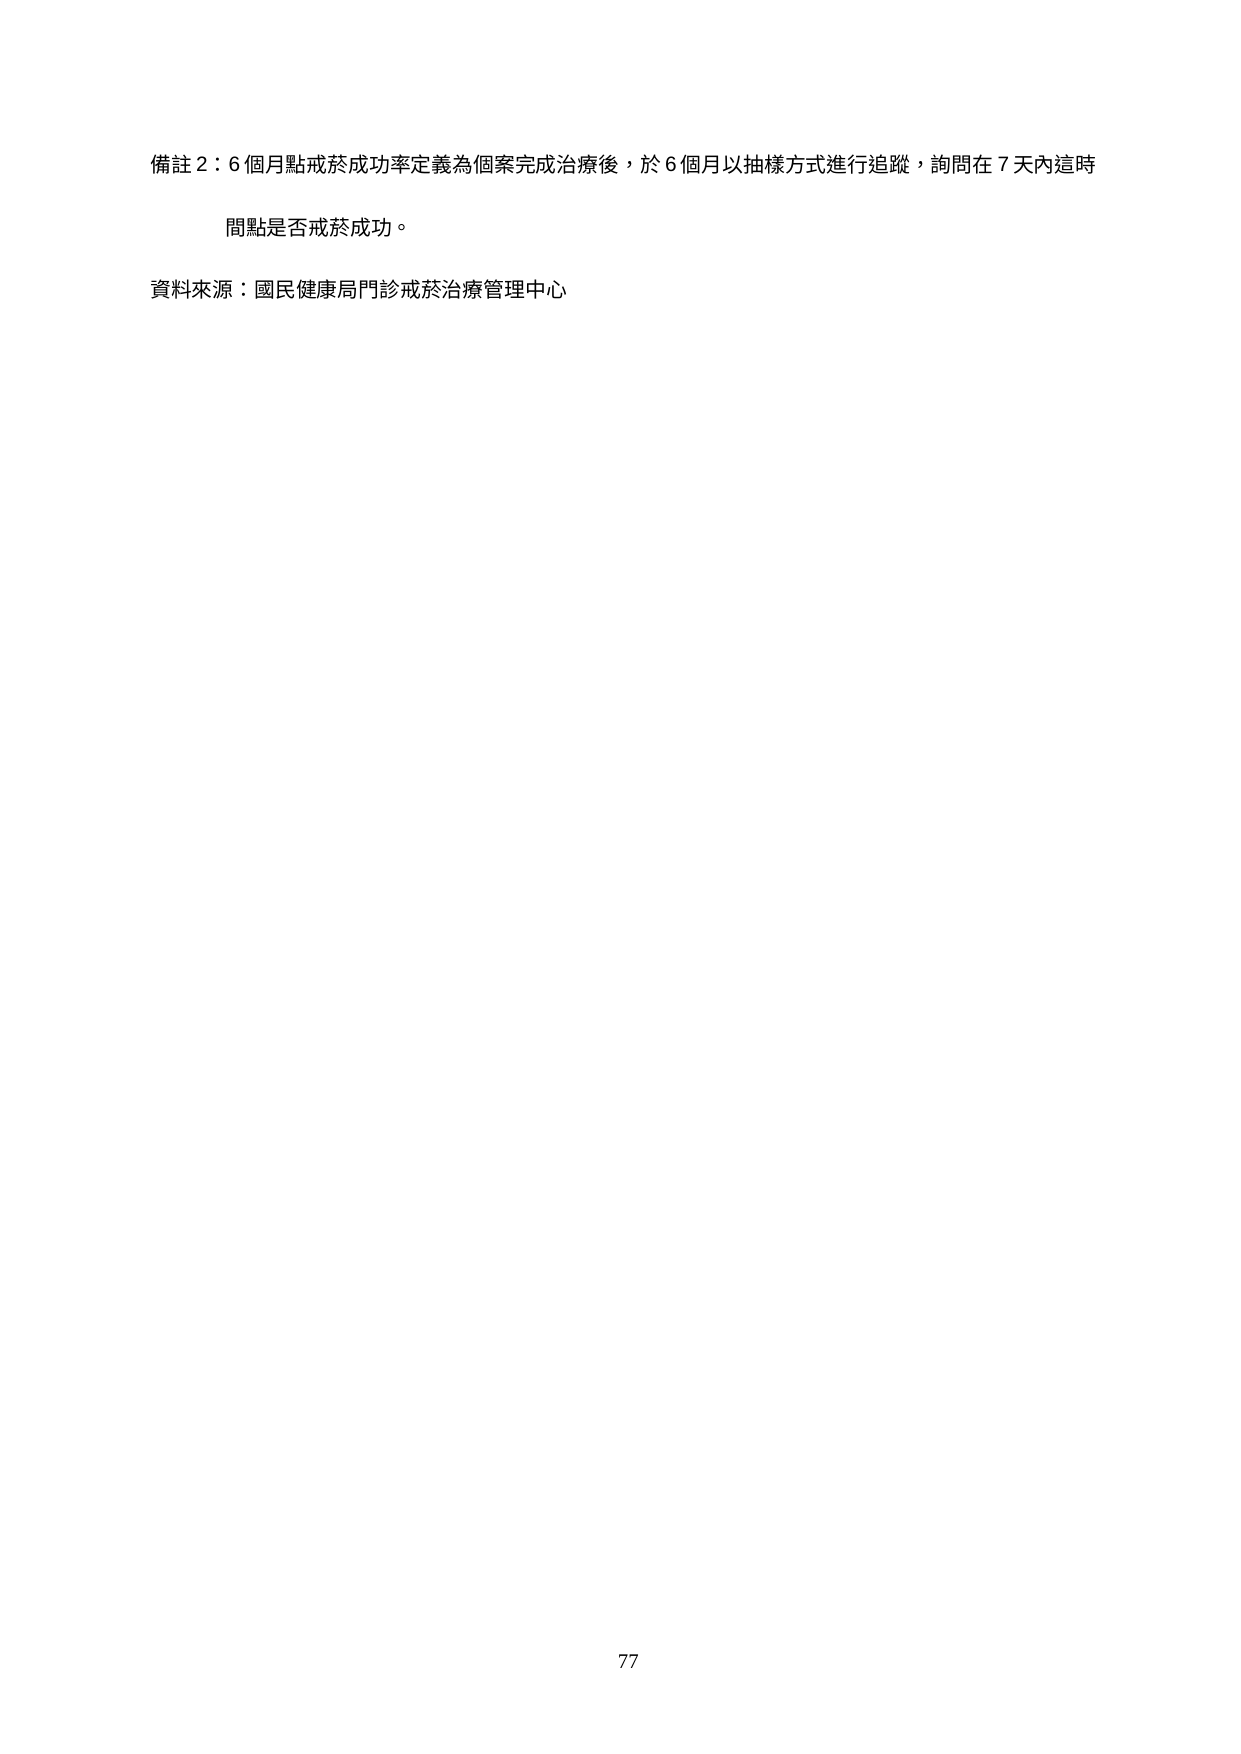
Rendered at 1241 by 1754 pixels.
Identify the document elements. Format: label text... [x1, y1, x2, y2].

text 備註2：6個月點戒菸成功率定義為個案完成治療後，於6個月以抽樣方式進行追蹤，詢問在7天內這時間點是否戒菸成功。 [150, 122, 1106, 247]
text 資料來源：國民健康局門診戒菸治療管理中心 [150, 247, 1106, 309]
